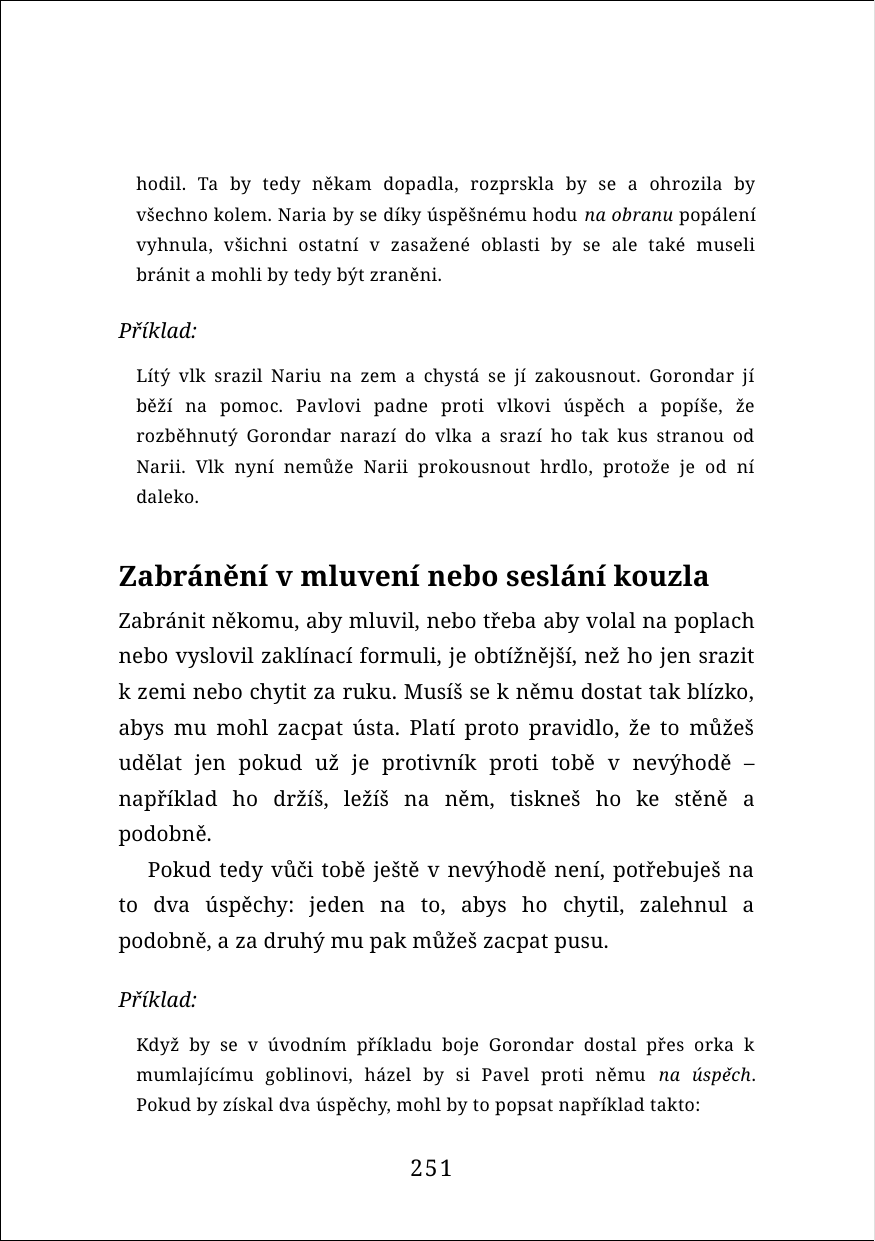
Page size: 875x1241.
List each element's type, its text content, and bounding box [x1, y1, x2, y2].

text Lítý vlk srazil Nariu na zem a chystá se jí zakousnout. Gorondar jí běží na pomoc. Pavlovi padne proti vlkovi úspěch a popíše, že rozběhnutý Gorondar narazí do vlka a srazí ho tak kus stranou od Narii. Vlk nyní nemůže Narii prokousnout hrdlo, protože je od ní daleko. [136, 363, 756, 508]
subtitle Zabránění v mluvení nebo seslání kouzla [118, 556, 756, 594]
text hodil. Ta by tedy někam dopadla, rozprskla by se a ohrozila by všechno kolem. Naria by se díky úspěšnému hodu na obranu popálení vyhnula, všichni ostatní v zasažené oblasti by se ale také museli bránit a mohli by tedy být zraněni. [136, 172, 756, 287]
text Zabránit někomu, aby mluvil, nebo třeba aby volal na poplach nebo vyslovil zaklínací formuli, je obtížnější, než ho jen srazit k zemi nebo chytit za ruku. Musíš se k němu dostat tak blízko, abys mu mohl zacpat ústa. Platí proto pravidlo, že to můžeš udělat jen pokud už je protivník proti tobě v nevýhodě – například ho držíš, ležíš na něm, tiskneš ho ke stěně a podobně. Pokud tedy vůči tobě ještě v nevýhodě není, potřebuješ na to dva úspěchy: jeden na to, abys ho chytil, zalehnul a podobně, a za druhý mu pak můžeš zacpat pusu. [118, 606, 756, 954]
text Příklad: [118, 316, 756, 345]
text Příklad: [118, 985, 756, 1013]
text Když by se v úvodním příkladu boje Gorondar dostal přes orka k mumlajícímu goblinovi, házel by si Pavel proti němu na úspěch. Pokud by získal dva úspěchy, mohl by to popsat například takto: [136, 1032, 756, 1117]
